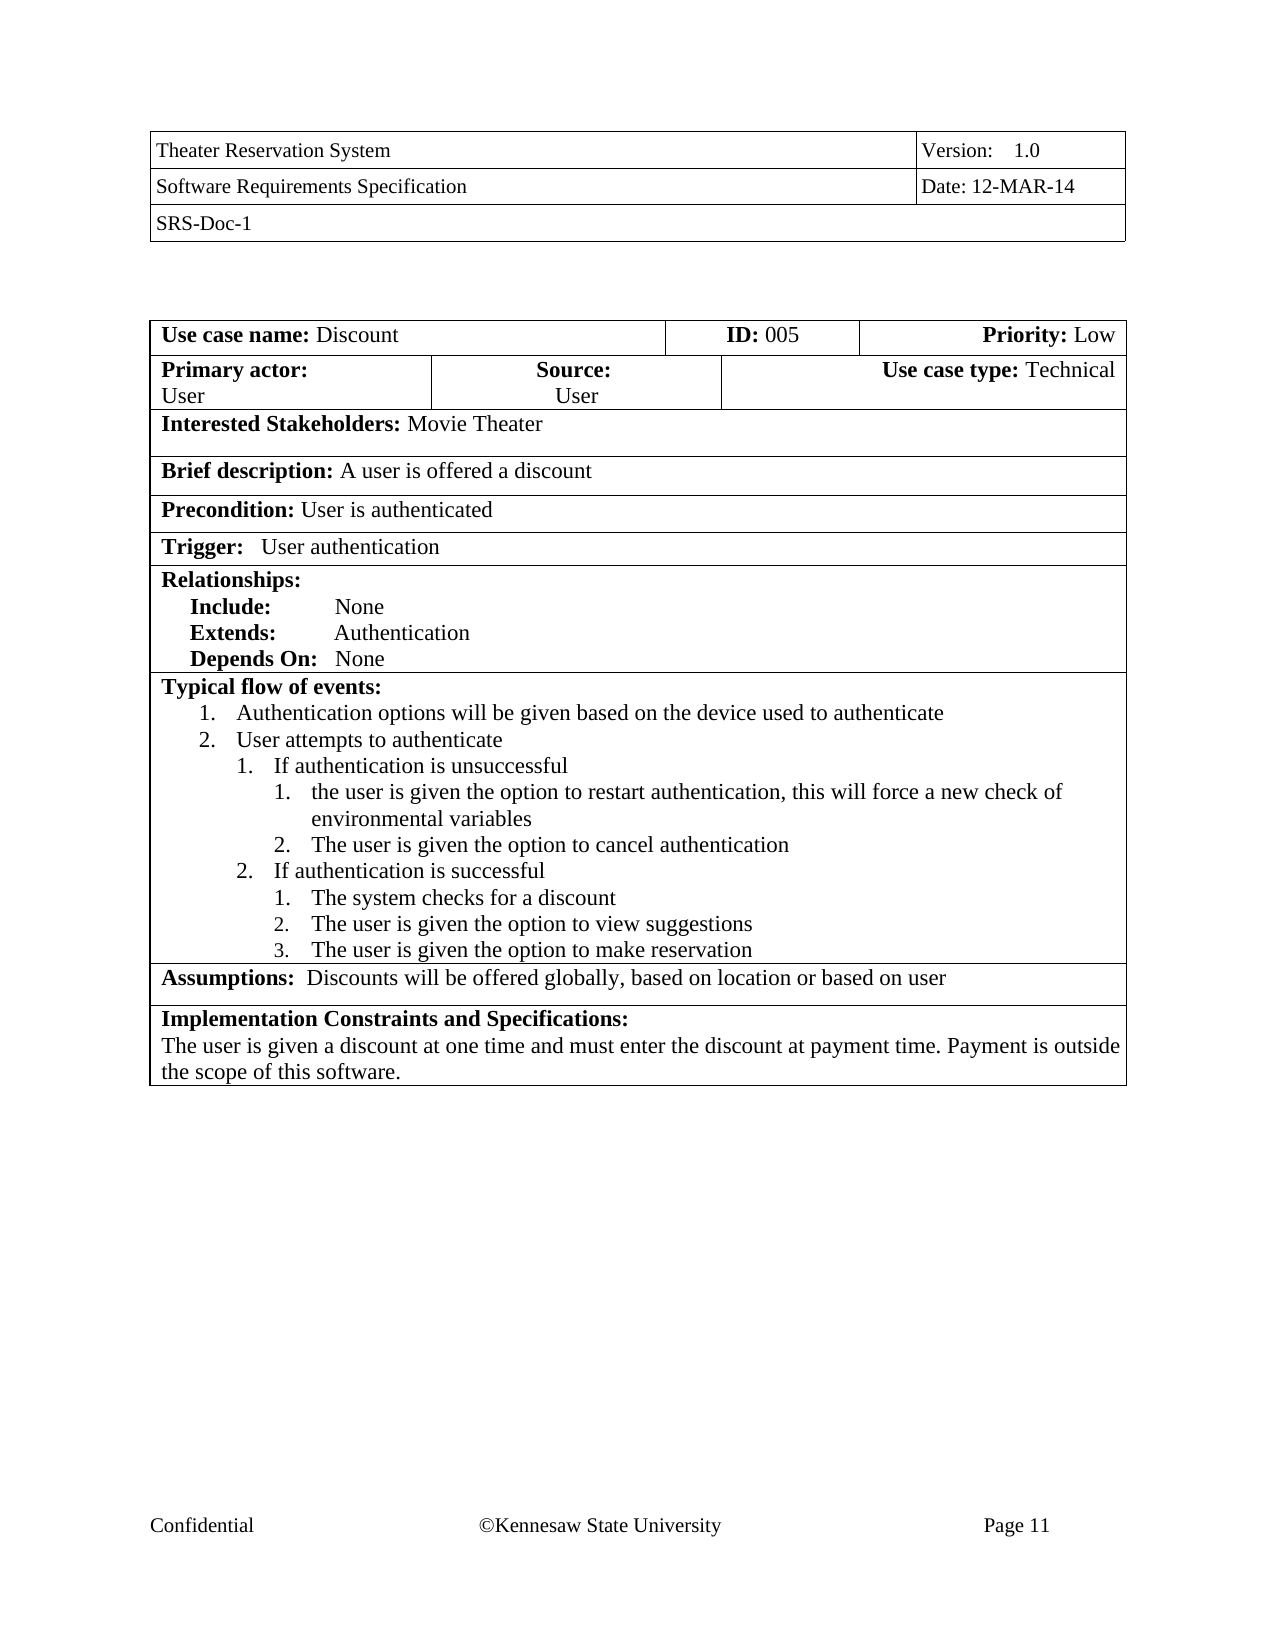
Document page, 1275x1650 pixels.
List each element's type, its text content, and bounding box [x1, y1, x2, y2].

table_cell Use case type: Technical [722, 356, 1126, 408]
table_cell Brief description: A user is offered a discount [151, 457, 1126, 494]
table_cell Relationships: Include: None Extends: Authentication Depends On: None [151, 566, 1126, 672]
table_cell Primary actor: User [151, 356, 431, 408]
table_cell Source: User [432, 356, 721, 408]
table_cell Implementation Constraints and Specifications: The user is given a discount at one time and must enter the discount at payment time. Payment is outside the scope of this software. [151, 1006, 1126, 1084]
table_cell Interested Stakeholders: Movie Theater [151, 410, 1126, 456]
table_header ID: 005 [666, 321, 859, 355]
table_cell Precondition: User is authenticated [151, 496, 1126, 532]
table_cell Typical flow of events: Authentication options will be given based on the device used to authenticate User attempts to authenticate If authentication is unsuccessful the user is given the option to restart authentication, this will force a new check of environmental variables The user is given the option to cancel authentication If authentication is successful The system checks for a discount The user is given the option to view suggestions The user is given the option to make reservation [151, 673, 1126, 963]
table_cell Assumptions: Discounts will be offered globally, based on location or based on user [151, 964, 1126, 1004]
table_cell Trigger: User authentication [151, 533, 1126, 565]
table_header Use case name: Discount [151, 321, 665, 355]
table_header Priority: Low [860, 321, 1126, 355]
